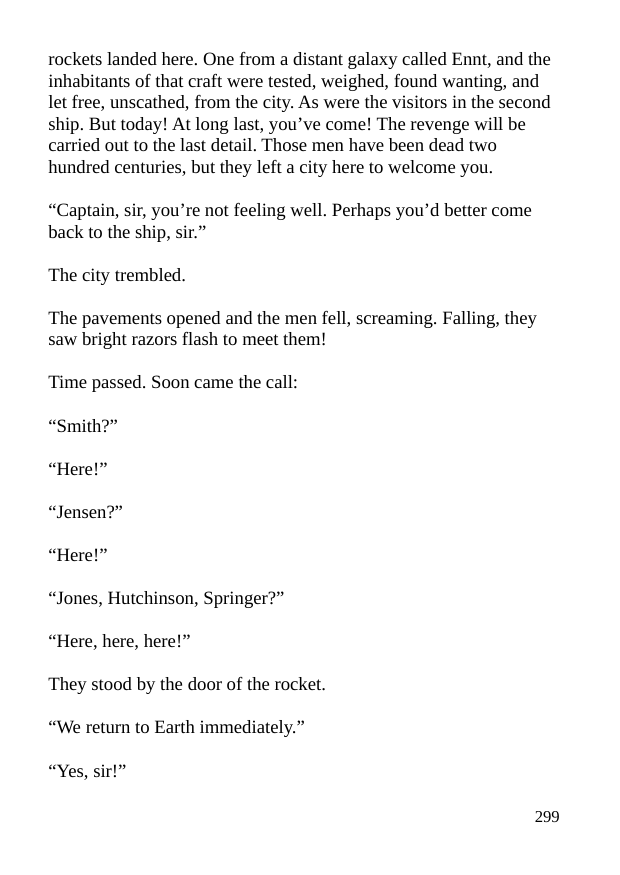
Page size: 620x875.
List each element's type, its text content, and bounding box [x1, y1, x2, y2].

text rockets landed here. One from a distant galaxy called Ennt, and the inhabitants of that craft were tested, weighed, found wanting, and let free, unscathed, from the city. As were the visitors in the second ship. But today! At long last, you’ve come! The revenge will be carried out to the last detail. Those men have been dead two hundred centuries, but they left a city here to welcome you. “Captain, sir, you’re not feeling well. Perhaps you’d better come back to the ship, sir.” The city trembled. The pavements opened and the men fell, screaming. Falling, they saw bright razors flash to meet them! Time passed. Soon came the call: “Smith?” “Here!” “Jensen?” “Here!” “Jones, Hutchinson, Springer?” “Here, here, here!” They stood by the door of the rocket. “We return to Earth immediately.” “Yes, sir!” [48, 48, 559, 781]
